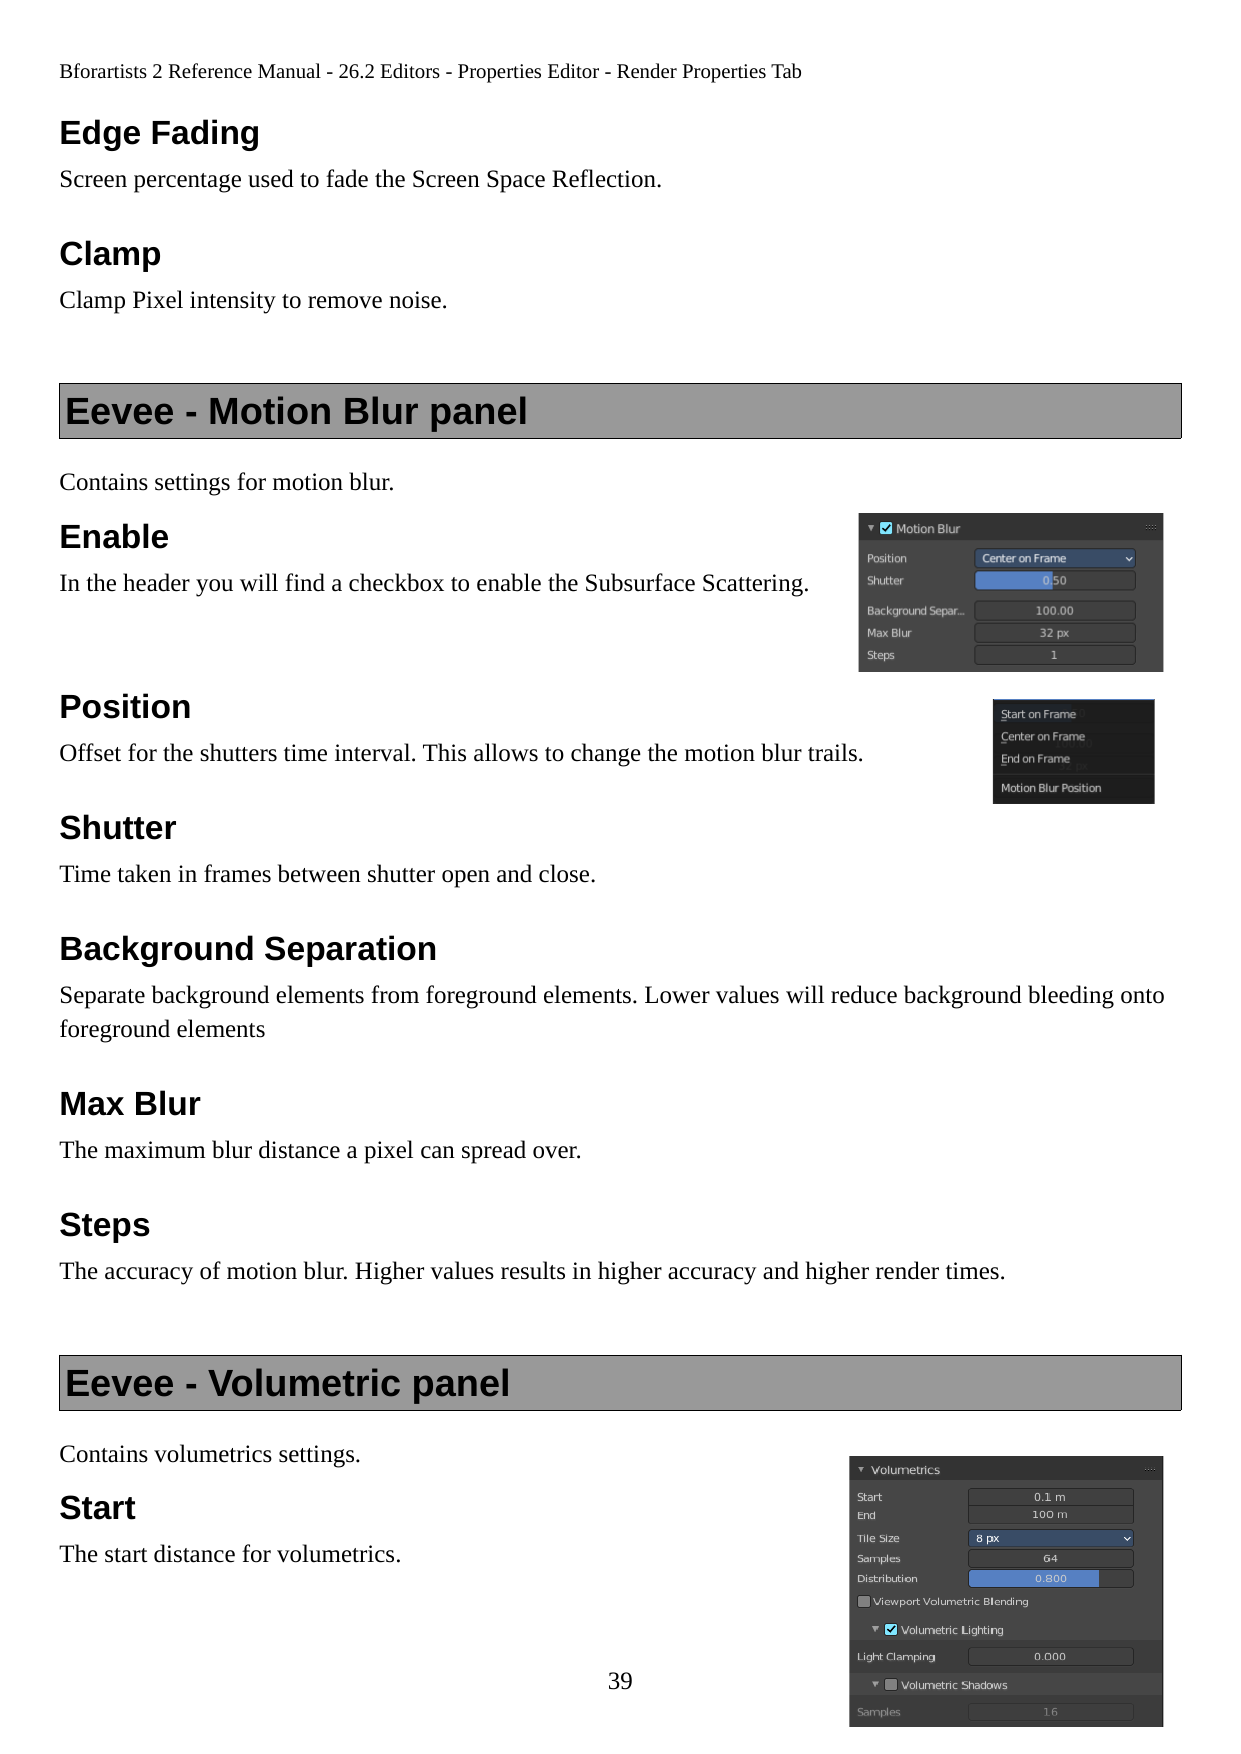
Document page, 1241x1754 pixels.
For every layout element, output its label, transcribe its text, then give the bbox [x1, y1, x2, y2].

text The accuracy of motion blur. Higher values results in higher accuracy and higher render times. [59, 1256, 1181, 1285]
subtitle Max Blur [59, 1084, 1181, 1123]
subtitle Shutter [59, 808, 1181, 846]
subtitle Clamp [59, 234, 1181, 272]
table_header Eevee - Motion Blur panel [60, 384, 1181, 438]
subtitle Enable [59, 517, 858, 555]
picture [858, 513, 1164, 672]
subtitle Edge Fading [59, 113, 1181, 151]
text The start distance for volumetrics. [59, 1539, 849, 1568]
picture [849, 1456, 1164, 1727]
text The maximum blur distance a pixel can spread over. [59, 1135, 1181, 1164]
text Screen percentage used to fade the Screen Space Reflection. [59, 164, 1181, 192]
subtitle [1164, 517, 1181, 555]
text Offset for the shutters time interval. This allows to change the motion blur trails. [59, 738, 992, 767]
text Clamp Pixel intensity to remove noise. [59, 285, 1181, 313]
subtitle Start [59, 1488, 849, 1527]
subtitle Background Separation [59, 929, 1181, 967]
text Contains volumetrics settings. [59, 1439, 1181, 1467]
text Contains settings for motion blur. [59, 467, 1181, 496]
subtitle [1164, 1488, 1181, 1527]
picture [992, 699, 1155, 804]
text Time taken in frames between shutter open and close. [59, 859, 1181, 888]
text In the header you will find a checkbox to enable the Subsurface Scattering. [59, 568, 858, 596]
table_header Eevee - Volumetric panel [60, 1356, 1181, 1410]
subtitle Steps [59, 1205, 1181, 1244]
text Separate background elements from foreground elements. Lower values will reduce background bleeding onto foreground elements [59, 980, 1181, 1043]
subtitle Position [59, 687, 1181, 725]
